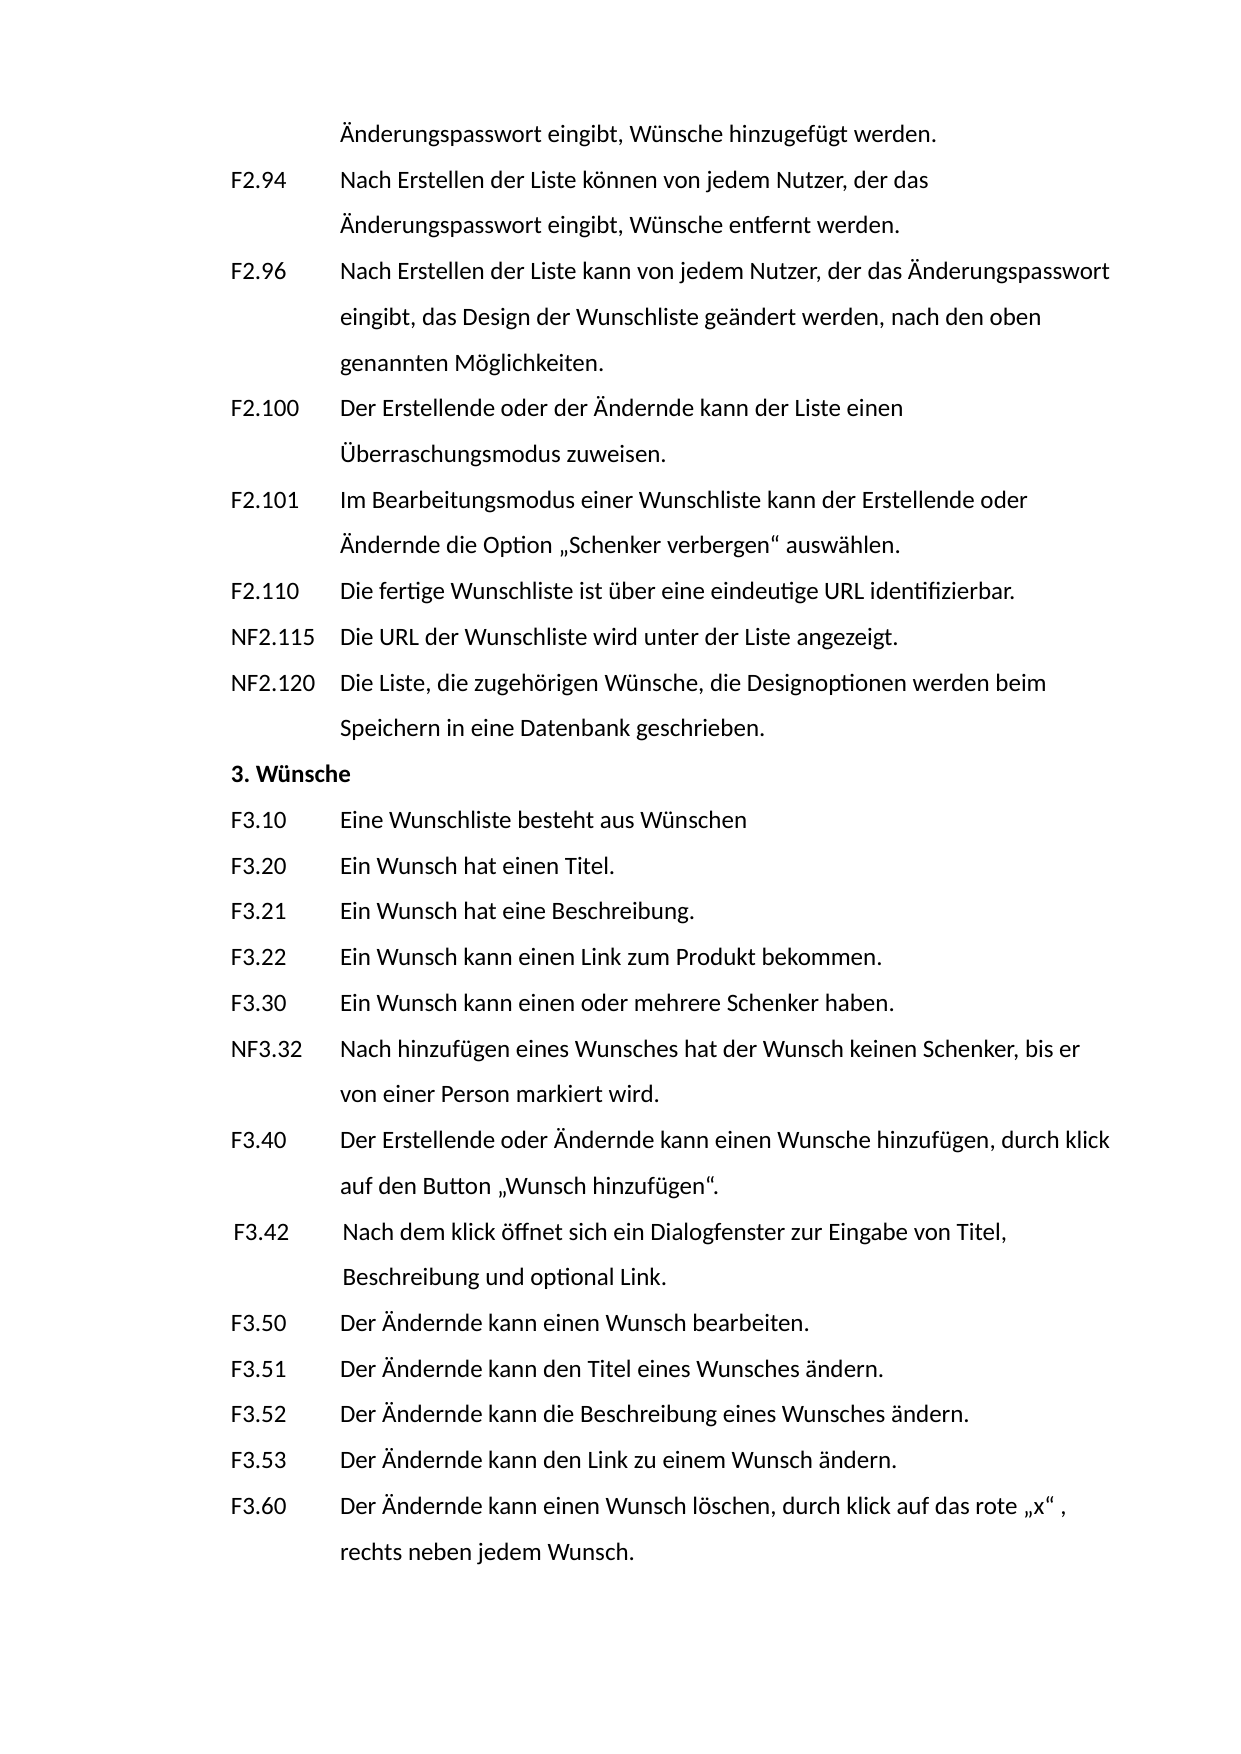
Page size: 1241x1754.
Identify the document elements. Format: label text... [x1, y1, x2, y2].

list F3.30 Ein Wunsch kann einen oder mehrere Schenker haben. [231, 987, 1122, 1017]
list F3.22 Ein Wunsch kann einen Link zum Produkt bekommen. [231, 941, 1122, 972]
list F3.53 Der Ändernde kann den Link zu einem Wunsch ändern. [231, 1444, 1122, 1475]
list F3.21 Ein Wunsch hat eine Beschreibung. [231, 896, 1122, 926]
text F2.94 Nach Erstellen der Liste können von jedem Nutzer, der das Änderungspasswort eingibt, Wünsche entfernt werden. [231, 164, 1122, 240]
list F3.40 Der Erstellende oder Ändernde kann einen Wunsche hinzufügen, durch klick auf den Button „Wunsch hinzufügen“. [231, 1124, 1122, 1200]
list NF2.115 Die URL der Wunschliste wird unter der Liste angezeigt. [231, 621, 1122, 652]
list NF3.32 Nach hinzufügen eines Wunsches hat der Wunsch keinen Schenker, bis er von einer Person markiert wird. [231, 1033, 1122, 1109]
list F2.110 Die fertige Wunschliste ist über eine eindeutige URL identifizierbar. [231, 575, 1122, 606]
text Änderungspasswort eingibt, Wünsche hinzugefügt werden. [231, 118, 1122, 149]
list F3.52 Der Ändernde kann die Beschreibung eines Wunsches ändern. [231, 1398, 1122, 1429]
list F3.50 Der Ändernde kann einen Wunsch bearbeiten. [231, 1307, 1122, 1338]
list 3. Wünsche [231, 758, 1122, 789]
list F3.10 Eine Wunschliste besteht aus Wünschen [231, 804, 1122, 834]
list F3.20 Ein Wunsch hat einen Titel. [231, 850, 1122, 880]
list F2.100 Der Erstellende oder der Ändernde kann der Liste einen Überraschungsmodus zuweisen. [231, 392, 1122, 469]
list F2.101 Im Bearbeitungsmodus einer Wunschliste kann der Erstellende oder Ändernde die Option „Schenker verbergen“ auswählen. [231, 484, 1122, 560]
list F3.42 Nach dem klick öffnet sich ein Dialogfenster zur Eingabe von Titel, Beschreibung und optional Link. [233, 1216, 1122, 1292]
list F3.51 Der Ändernde kann den Titel eines Wunsches ändern. [231, 1353, 1122, 1383]
list F2.96 Nach Erstellen der Liste kann von jedem Nutzer, der das Änderungspasswort eingibt, das Design der Wunschliste geändert werden, nach den oben genannten Möglichkeiten. [231, 255, 1122, 377]
list NF2.120 Die Liste, die zugehörigen Wünsche, die Designoptionen werden beim Speichern in eine Datenbank geschrieben. [231, 667, 1122, 743]
text F3.60 Der Ändernde kann einen Wunsch löschen, durch klick auf das rote „x“ , rechts neben jedem Wunsch. [231, 1490, 1122, 1566]
